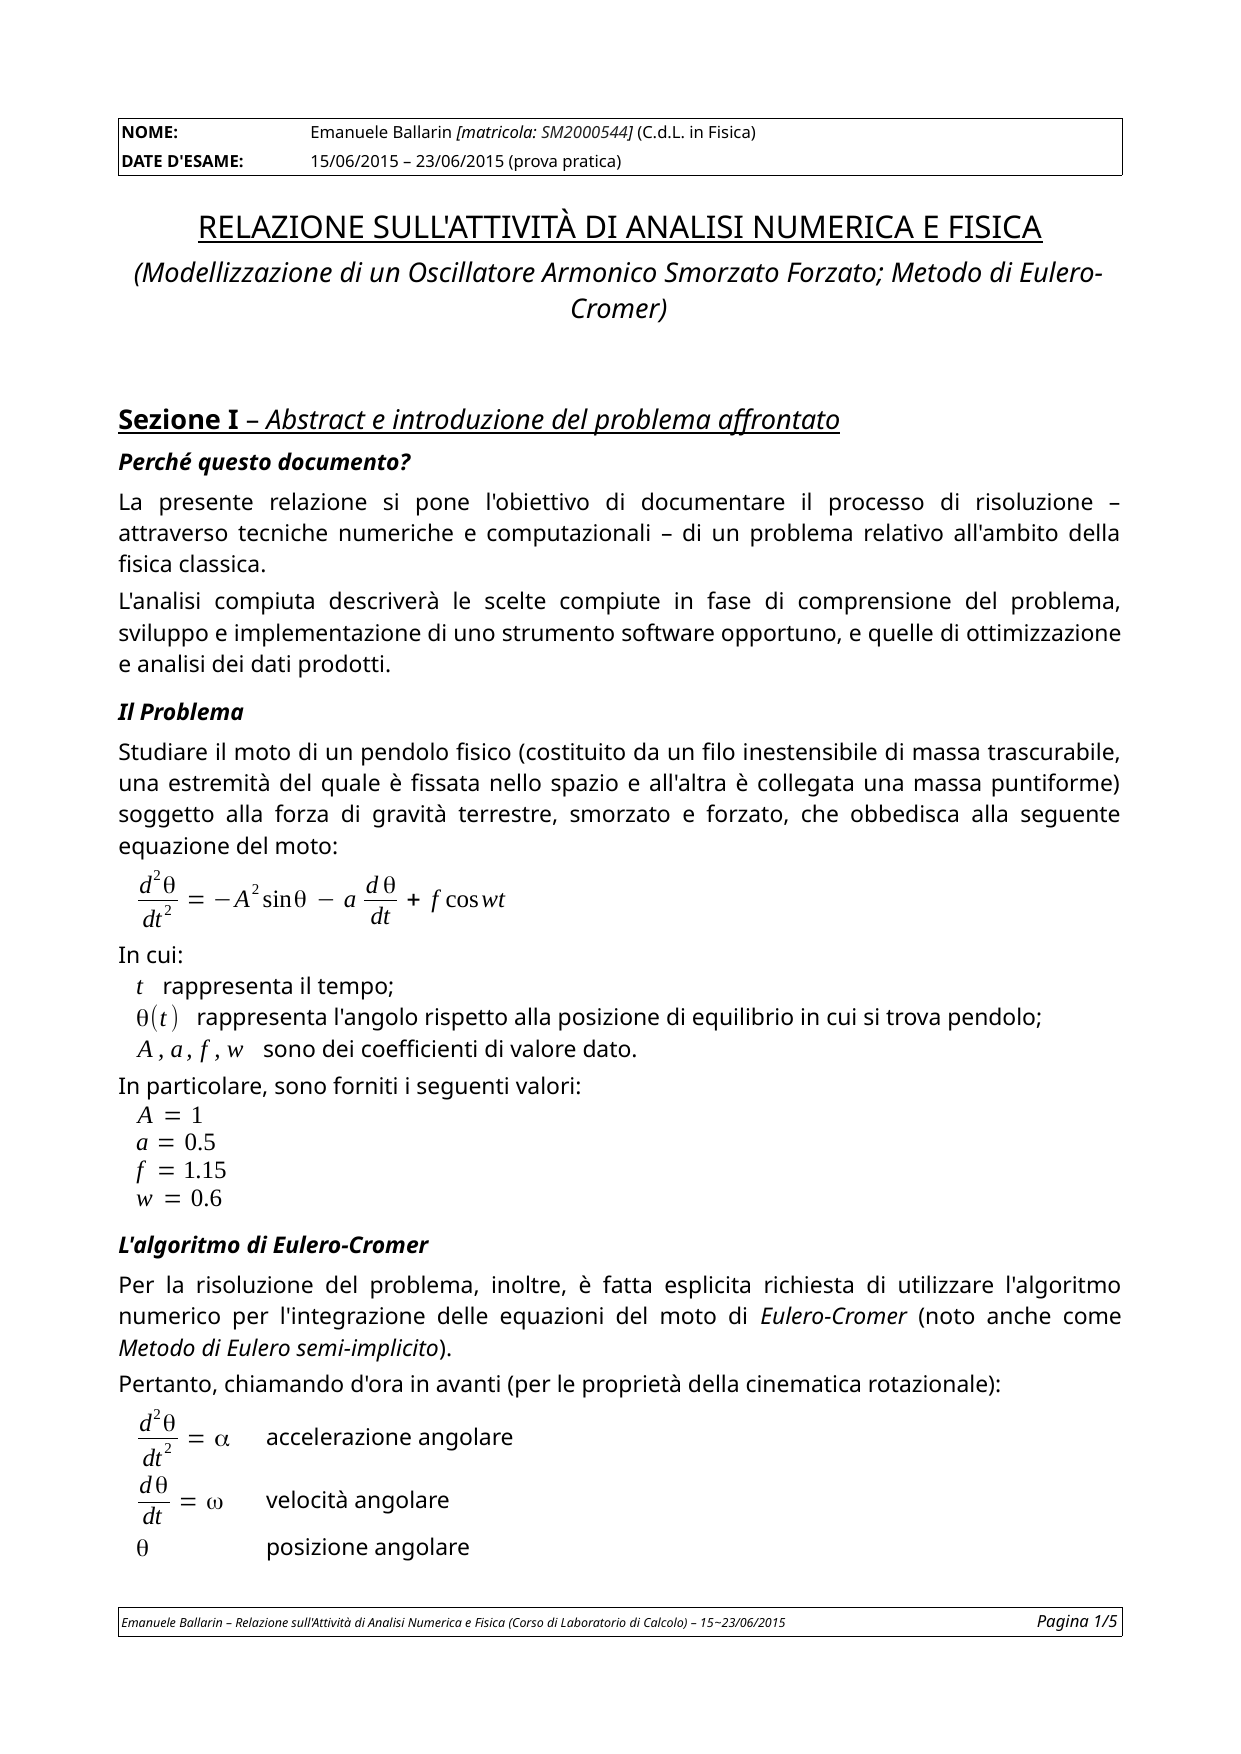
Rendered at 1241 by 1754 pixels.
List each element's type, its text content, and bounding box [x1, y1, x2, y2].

text Per la risoluzione del problema, inoltre, è fatta esplicita richiesta di utilizzare l'algoritmo numerico per l'integrazione delle equazioni del moto di Eulero-Cromer (noto anche come Metodo di Eulero semi-implicito). [118, 1269, 1122, 1363]
text Perché questo documento? [118, 446, 1122, 477]
text La presente relazione si pone l'obiettivo di documentare il processo di risoluzione – attraverso tecniche numeriche e computazionali – di un problema relativo all'ambito della fisica classica. [118, 486, 1122, 579]
text L'algoritmo di Eulero-Cromer [118, 1229, 1122, 1260]
text Il Problema [118, 696, 1122, 727]
text Sezione I – Abstract e introduzione del problema affrontato [118, 401, 1122, 437]
text rappresenta il tempo; [118, 970, 1122, 1001]
text Studiare il moto di un pendolo fisico (costituito da un filo inestensibile di massa trascurabile, una estremità del quale è fissata nello spazio e all'altra è collegata una massa puntiforme) soggetto alla forza di gravità terrestre, smorzato e forzato, che obbedisca alla seguente equazione del moto: [118, 736, 1122, 861]
text accelerazione angolare [118, 1405, 1122, 1472]
text posizione angolare [118, 1531, 1122, 1562]
text In cui: [118, 939, 1122, 970]
text sono dei coefficienti di valore dato. [118, 1033, 1122, 1064]
text L'analisi compiuta descriverà le scelte compiute in fase di comprensione del problema, sviluppo e implementazione di uno strumento software opportuno, e quelle di ottimizzazione e analisi dei dati prodotti. [118, 585, 1122, 679]
text In particolare, sono forniti i seguenti valori: [118, 1070, 1122, 1101]
text (Modellizzazione di un Oscillatore Armonico Smorzato Forzato; Metodo di Eulero-Cromer) [118, 253, 1122, 327]
text rappresenta l'angolo rispetto alla posizione di equilibrio in cui si trova pendolo; [118, 1001, 1122, 1033]
text Pertanto, chiamando d'ora in avanti (per le proprietà della cinematica rotazionale): [118, 1368, 1122, 1400]
text RELAZIONE SULL'ATTIVITÀ DI ANALISI NUMERICA E FISICA [118, 205, 1122, 247]
text velocità angolare [118, 1472, 1122, 1531]
